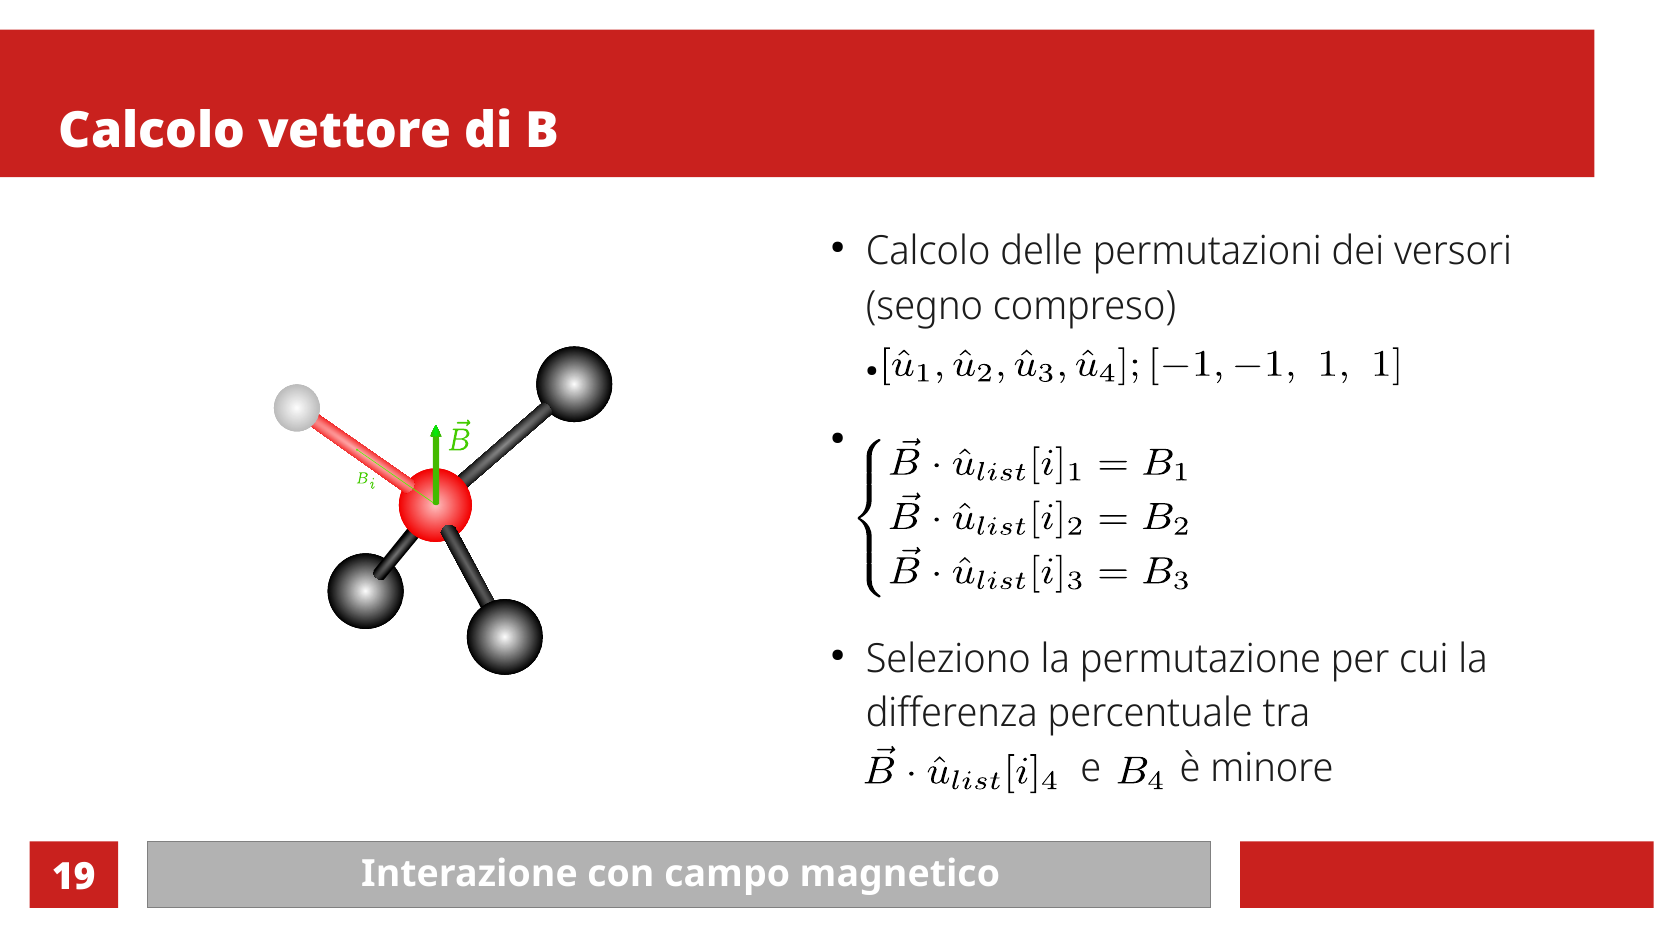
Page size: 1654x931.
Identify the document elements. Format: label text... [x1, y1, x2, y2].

list Calcolo delle permutazioni dei versori (segno compreso) Seleziono la permutazione per cui la differenza percentuale tra e è minore [830, 221, 1566, 337]
title Calcolo vettore di B [59, 44, 1595, 163]
text_box Interazione con campo magnetico [155, 838, 1206, 905]
picture [138, 221, 1614, 931]
